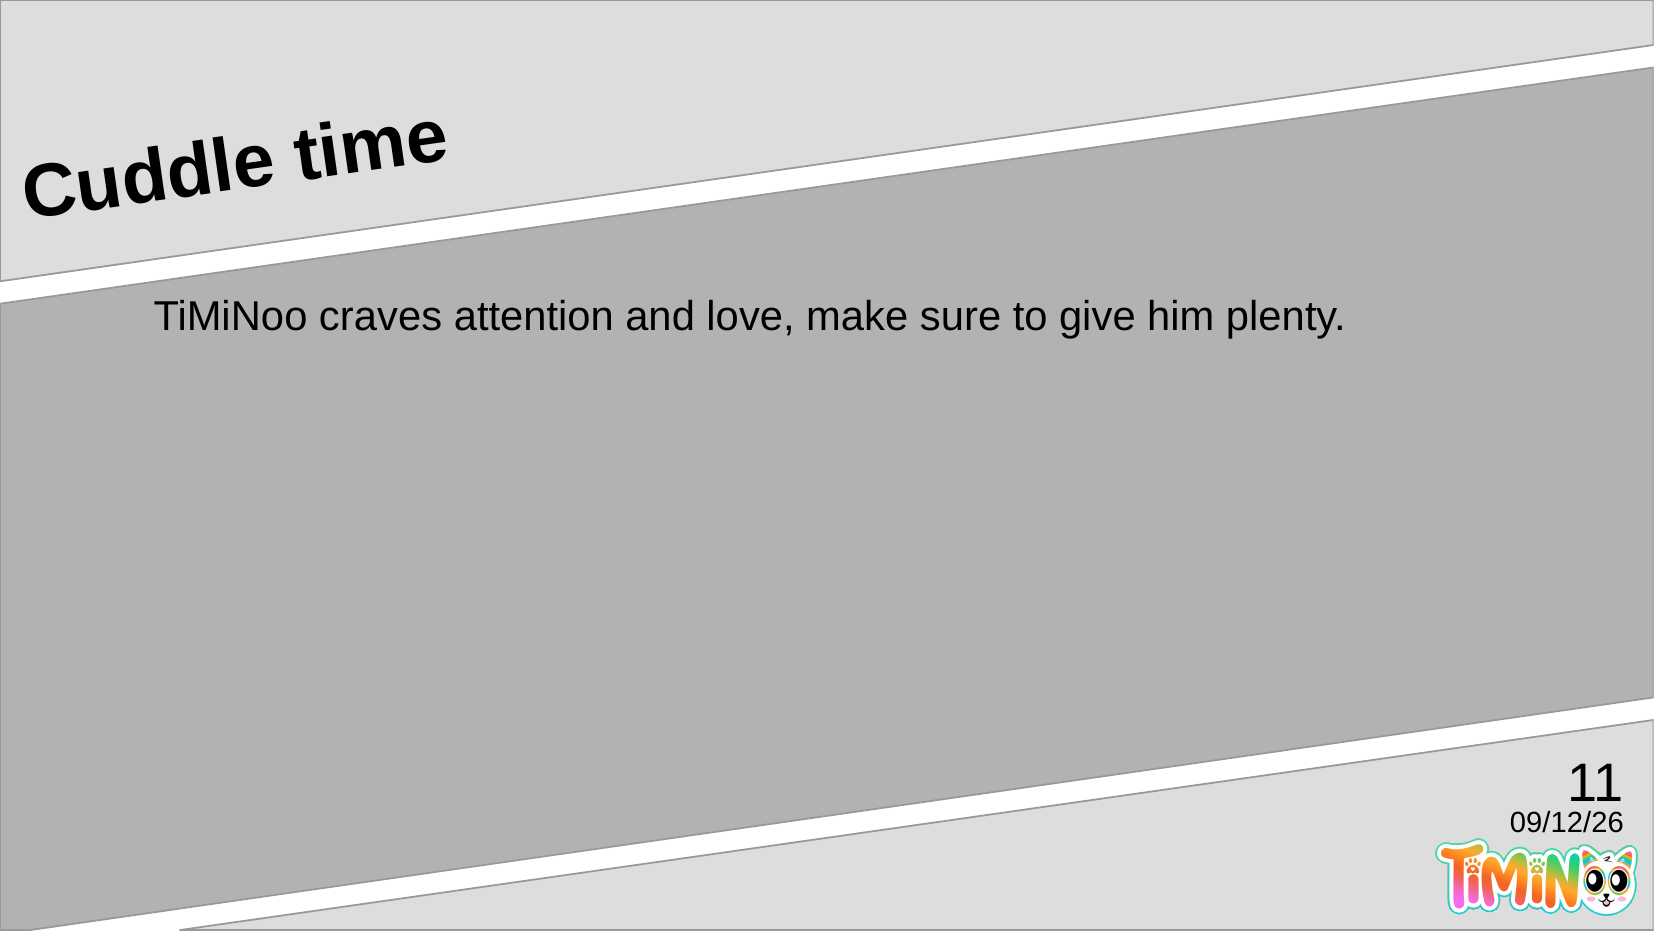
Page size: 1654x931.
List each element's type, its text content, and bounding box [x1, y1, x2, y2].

title Cuddle time [11, 0, 1496, 272]
list TiMiNoo craves attention and love, make sure to give him plenty. [82, 292, 1538, 833]
picture [1435, 838, 1638, 916]
